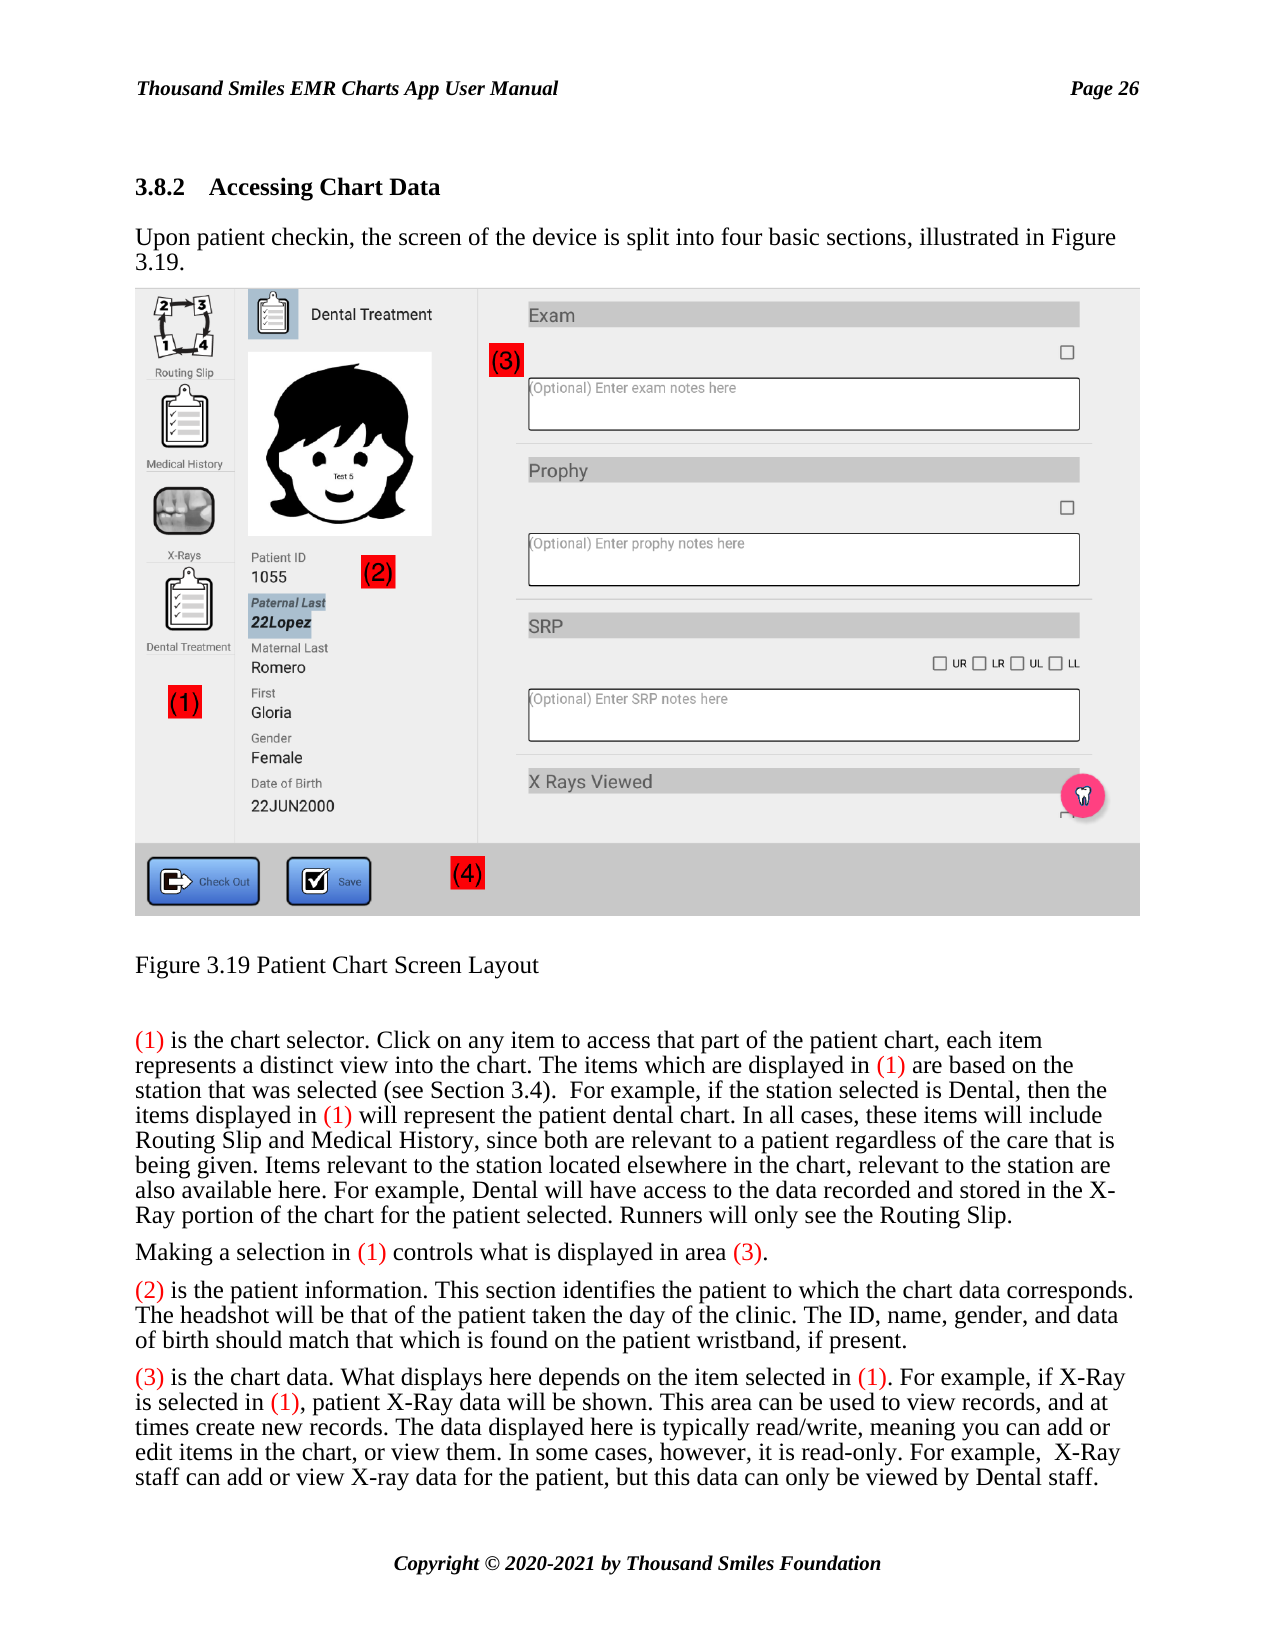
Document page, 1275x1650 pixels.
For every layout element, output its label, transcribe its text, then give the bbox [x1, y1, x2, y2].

text (2) is the patient information. This section identifies the patient to which the chart data corresponds. The headshot will be that of the patient taken the day of the clinic. The ID, name, gender, and data of birth should match that which is found on the patient wristband, if present. [135, 1278, 1140, 1353]
text (3) is the chart data. What displays here depends on the item selected in (1). For example, if X-Ray is selected in (1), patient X-Ray data will be shown. This area can be used to view records, and at times create new records. The data displayed here is typically read/write, meaning you can add or edit items in the chart, or view them. In some cases, however, it is read-only. For example, X-Ray staff can add or view X-ray data for the patient, but this data can only be viewed by Dental staff. [135, 1366, 1140, 1491]
text Upon patient checkin, the screen of the device is split into four basic sections, illustrated in Figure 3.19. [135, 225, 1140, 275]
text Making a selection in (1) controls what is displayed in area (3). [135, 1241, 1140, 1266]
picture [135, 287, 1140, 916]
subtitle Accessing Chart Data [135, 175, 1140, 200]
text Figure 3.19 Patient Chart Screen Layout [135, 953, 1140, 978]
text (1) is the chart selector. Click on any item to access that part of the patient chart, each item represents a distinct view into the chart. The items which are displayed in (1) are based on the station that was selected (see Section 3.4). For example, if the station selected is Dental, then the items displayed in (1) will represent the patient dental chart. In all cases, these items will include Routing Slip and Medical History, since both are relevant to a patient regardless of the care that is being given. Items relevant to the station located elsewhere in the chart, relevant to the station are also available here. For example, Dental will have access to the data recorded and stored in the X-Ray portion of the chart for the patient selected. Runners will only see the Routing Slip. [135, 1028, 1140, 1228]
